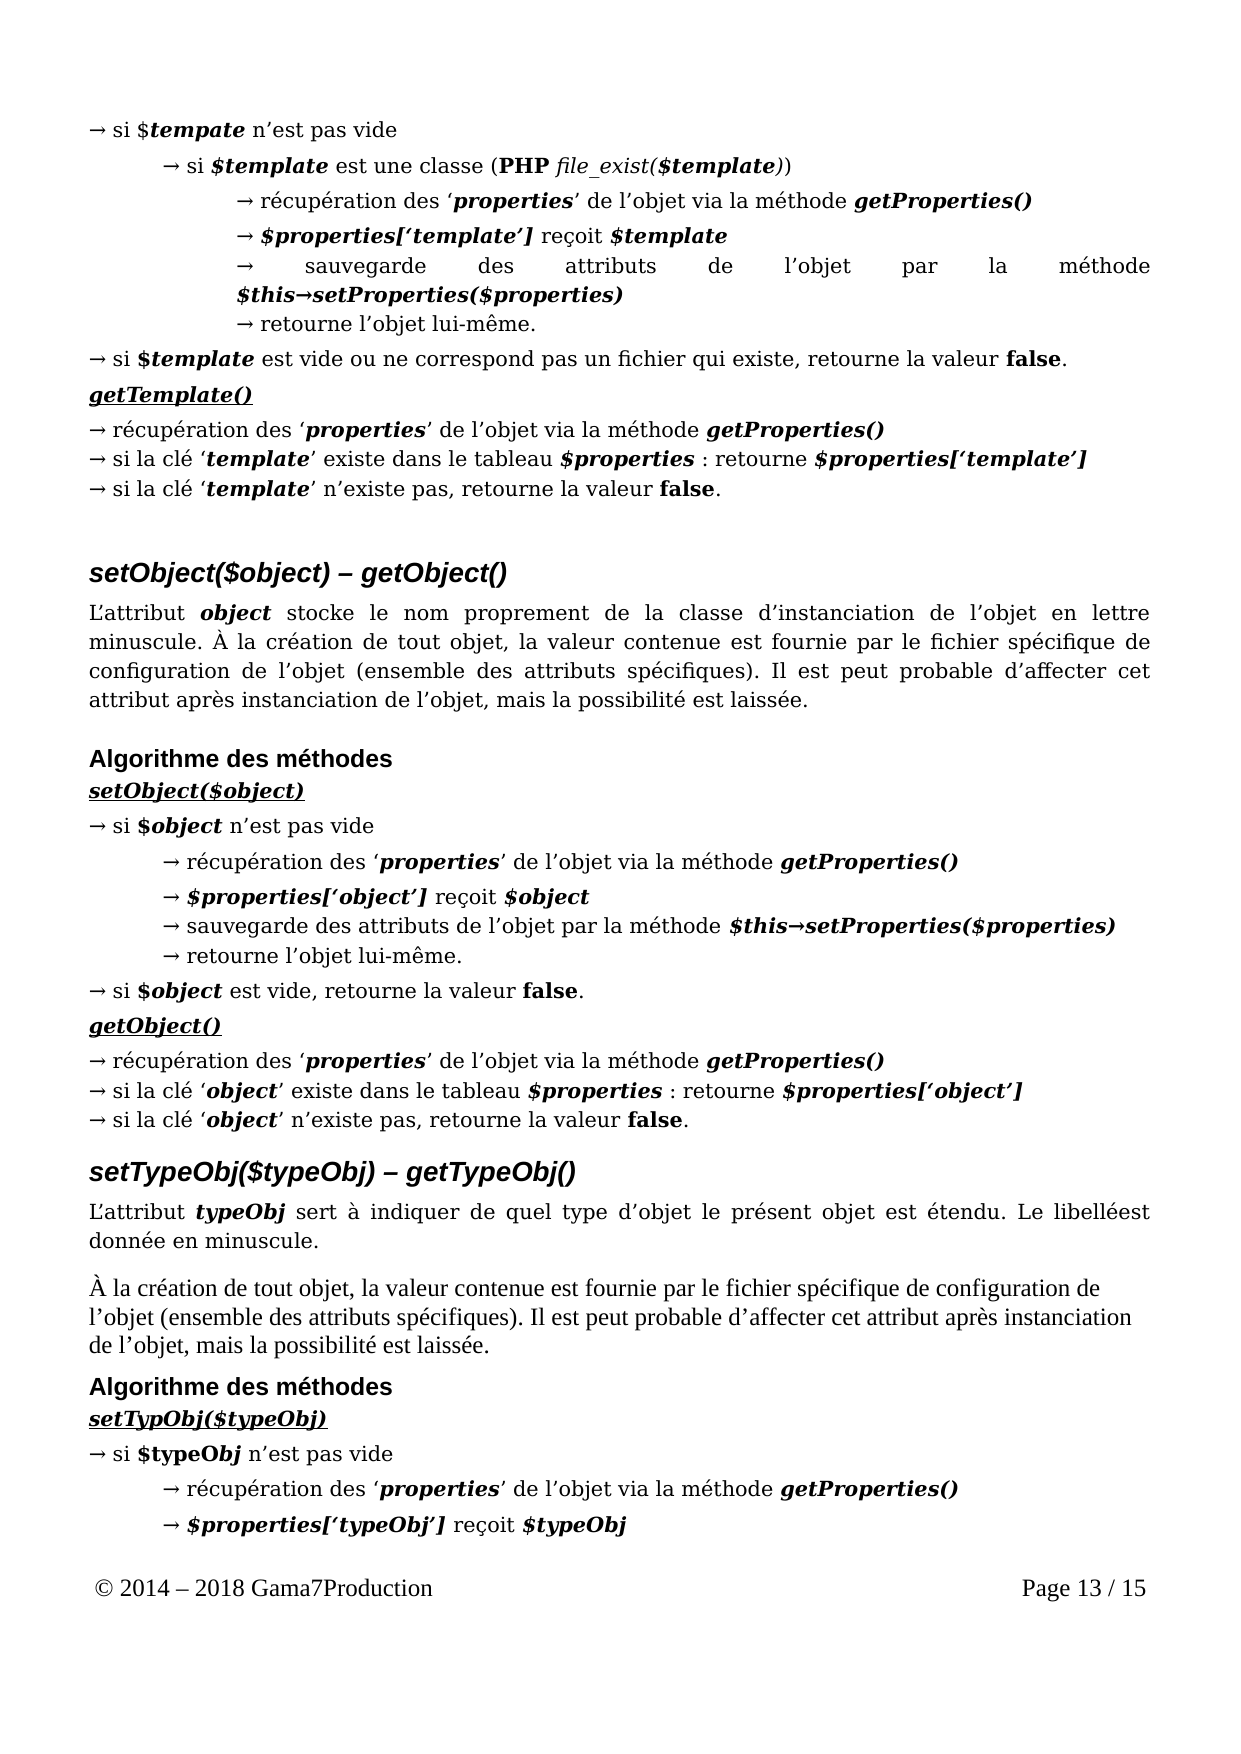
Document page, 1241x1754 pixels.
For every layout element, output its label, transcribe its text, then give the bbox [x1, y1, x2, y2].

text → si la clé ‘template’ existe dans le tableau $properties : retourne $properties[‘template’] [88, 447, 1152, 472]
text → si $typeObj n’est pas vide [88, 1442, 1152, 1466]
text → si la clé ‘object’ n’existe pas, retourne la valeur false. [88, 1108, 1152, 1132]
text → récupération des ‘properties’ de l’objet via la méthode getProperties() [88, 189, 1152, 213]
text → si $object est vide, retourne la valeur false. [88, 979, 1152, 1003]
text → si la clé ‘object’ existe dans le tableau $properties : retourne $properties[‘object’] [88, 1079, 1152, 1103]
subtitle Algorithme des méthodes [88, 1372, 1152, 1400]
text À la création de tout objet, la valeur contenue est fournie par le fichier spécifique de configuration de l’objet (ensemble des attributs spécifiques). Il est peut probable d’affecter cet attribut après instanciation de l’objet, mais la possibilité est laissée. [88, 1273, 1152, 1359]
text → si la clé ‘template’ n’existe pas, retourne la valeur false. [88, 477, 1152, 501]
text → récupération des ‘properties’ de l’objet via la méthode getProperties() [88, 418, 1152, 442]
text → $properties[‘object’] reçoit $object [88, 885, 1152, 909]
text getObject() [88, 1014, 1152, 1038]
text → si $template est une classe (PHP file_exist($template)) [88, 153, 1152, 178]
text → récupération des ‘properties’ de l’objet via la méthode getProperties() [88, 1049, 1152, 1074]
text → si $object n’est pas vide [88, 814, 1152, 839]
text L’attribut object stocke le nom proprement de la classe d’instanciation de l’objet en lettre minuscule. À la création de tout objet, la valeur contenue est fournie par le fichier spécifique de configuration de l’objet (ensemble des attributs spécifiques). Il est peut probable d’affecter cet attribut après instanciation de l’objet, mais la possibilité est laissée. [88, 601, 1152, 712]
text getTemplate() [88, 382, 1152, 407]
text L’attribut typeObj sert à indiquer de quel type d’objet le présent objet est étendu. Le libelléest donnée en minuscule. [88, 1200, 1152, 1254]
text → retourne l’objet lui-même. [88, 312, 1152, 336]
text → si $tempate n’est pas vide [88, 118, 1152, 143]
text → sauvegarde des attributs de l’objet par la méthode $this→setProperties($properties) [88, 914, 1152, 939]
text → $properties[‘template’] reçoit $template [236, 224, 1152, 248]
text → sauvegarde des attributs de l’objet par la méthode $this→setProperties($properties) [236, 253, 1152, 307]
subtitle setTypeObj($typeObj) – getTypeObj() [88, 1156, 1152, 1188]
text → retourne l’objet lui-même. [88, 944, 1152, 968]
text → récupération des ‘properties’ de l’objet via la méthode getProperties() [88, 849, 1152, 874]
text setTypObj($typeObj) [88, 1407, 1152, 1431]
subtitle Algorithme des méthodes [88, 744, 1152, 773]
text → $properties[‘typeObj’] reçoit $typeObj [88, 1513, 1152, 1537]
subtitle setObject($object) – getObject() [88, 556, 1152, 588]
text setObject($object) [88, 779, 1152, 803]
text → si $template est vide ou ne correspond pas un fichier qui existe, retourne la valeur false. [88, 347, 1152, 372]
text → récupération des ‘properties’ de l’objet via la méthode getProperties() [88, 1477, 1152, 1502]
